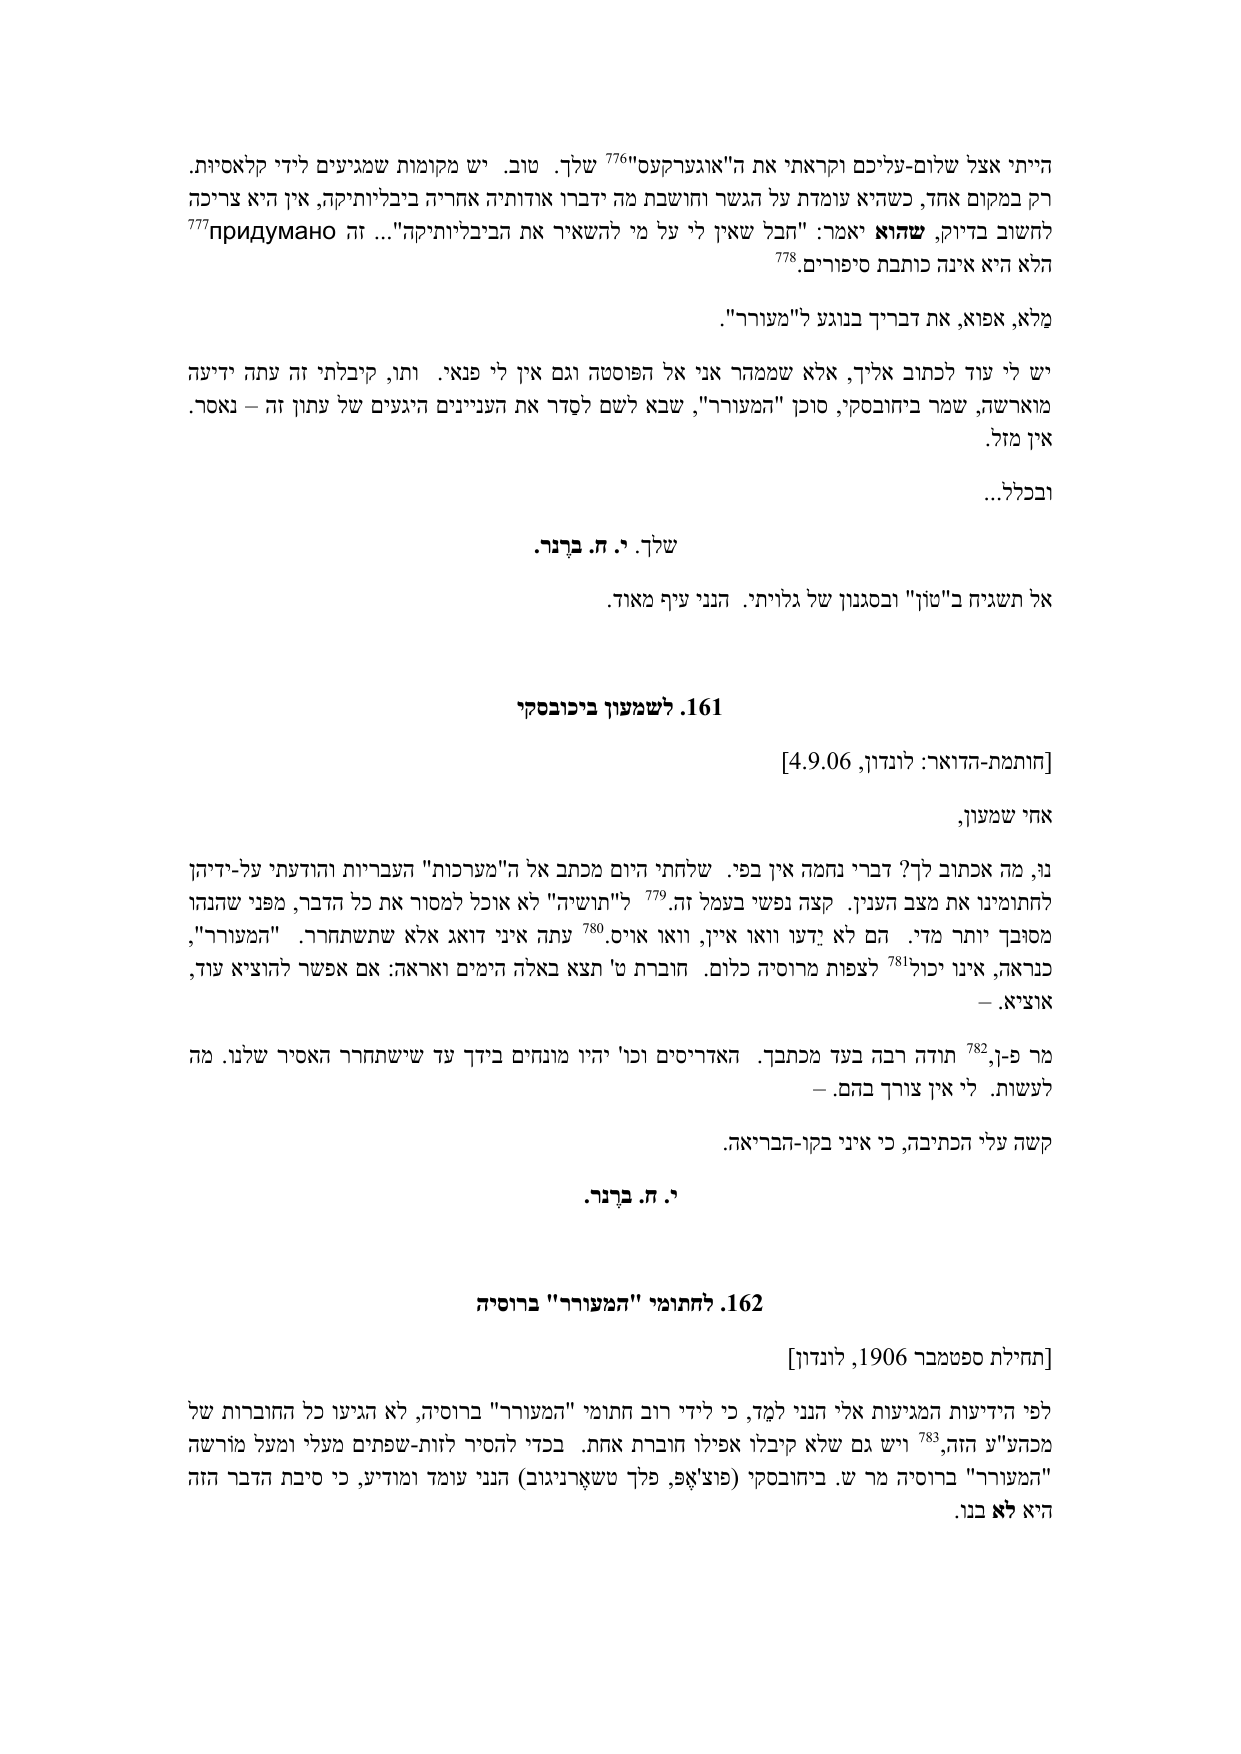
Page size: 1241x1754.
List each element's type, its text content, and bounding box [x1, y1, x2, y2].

text י. ח. ברֶנר. [187, 1180, 1053, 1209]
text [תחילת ספטמבר 1906, לונדון] [187, 1342, 1053, 1371]
text אחי שמעון, [187, 800, 1053, 829]
text לפי הידיעות המגיעות אלי הנני למֵד, כי לידי רוב חתומי "המעורר" ברוסיה, לא הגיעו כל החוברות של מכהע"ע הזה, ויש גם שלא קיבלו אפילו חוברת אחת. בכדי להסיר לזות-שפתים מעלי ומעל מוֹרשה "המעורר" ברוסיה מר ש. ביחובסקי (פוצ'אֶפּ, פלך טשאֶרניגוב) הנני עומד ומודיע, כי סיבת הדבר הזה היא לא בנו. [187, 1396, 1053, 1524]
text נוּ, מה אכתוב לך? דברי נחמה אין בפי. שלחתי היום מכתב אל ה"מערכות" העבריות והודעתי על-ידיהן לחתומינו את מצב הענין. קצה נפשי בעמל זה. ל"תושיה" לא אוכל למסור את כל הדבר, מפּני שהנהו מסוּבך יותר מדי. הם לא יֵדעו וואו איין, וואו אויס. עתה איני דואג אלא שתשתחרר. "המעורר", כנראה, אינו יכול לצפות מרוסיה כלום. חוברת ט' תצא באלה הימים ואראה: אם אפשר להוציא עוד, אוציא. – [187, 854, 1053, 1014]
text יש לי עוד לכתוב אליך, אלא שממהר אני אל הפּוסטה וגם אין לי פנאי. ותו, קיבלתי זה עתה ידיעה מוארשה, שמר ביחובסקי, סוכן "המעורר", שבא לשם לסַדר את העניינים היגעים של עתון זה – נאסר. אין מזל. [187, 357, 1053, 452]
text [חותמת-הדואר: לונדון, 4.9.06] [187, 746, 1053, 775]
text ובכלל... [187, 477, 1053, 506]
text מר פ-ן, תודה רבה בעד מכתבך. האדריסים וכו' יהיו מונחים בידך עד שישתחרר האסיר שלנו. מה לעשות. לי אין צורך בהם. – [187, 1040, 1053, 1101]
text אל תשגיח ב"טוֹן" ובסגנון של גלויתי. הנני עיף מאוד. [187, 584, 1053, 613]
text הייתי אצל שלום-עליכם וקראתי את ה"אוגערקעס" שלך. טוב. יש מקומות שמגיעים לידי קלאסיוּת. רק במקום אחד, כשהיא עומדת על הגשר וחושבת מה ידברו אודותיה אחריה ביבליותיקה, אין היא צריכה לחשוב בדיוק, שהוא יאמר: "חבל שאין לי על מי להשאיר את הביבליותיקה"... זה придумано הלא היא אינה כותבת סיפורים. [187, 150, 1053, 278]
text 162. לחתומי "המעורר" ברוסיה [187, 1288, 1053, 1317]
text קשה עלי הכתיבה, כי איני בקו-הבריאה. [187, 1127, 1053, 1155]
text שלך. י. ח. ברֶנר. [187, 531, 1053, 559]
text 161. לשמעון ביכובסקי [187, 692, 1053, 721]
text מַלא, אפוא, את דבריך בנוגע ל"מעורר". [187, 303, 1053, 332]
